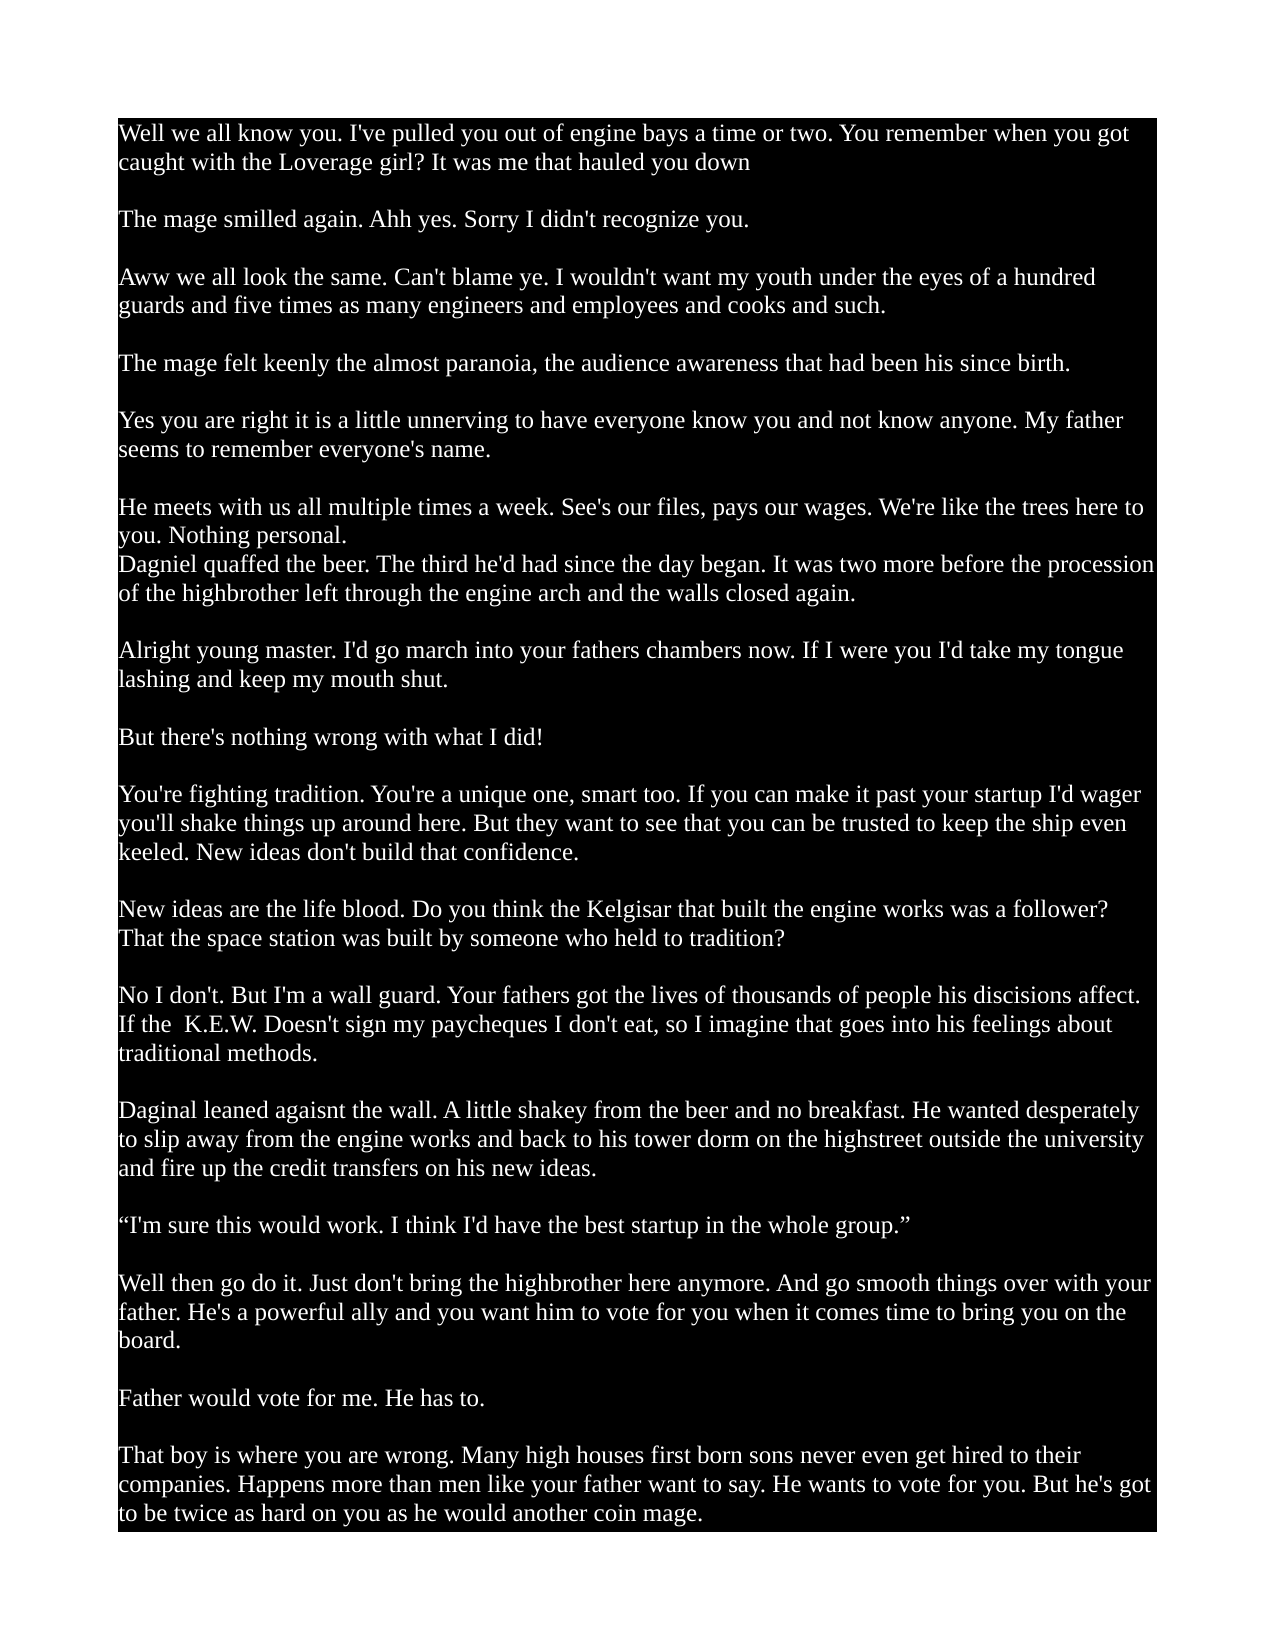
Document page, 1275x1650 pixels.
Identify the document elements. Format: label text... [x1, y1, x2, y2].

text The mage smilled again. Ahh yes. Sorry I didn't recognize you. Aww we all look the same. Can't blame ye. I wouldn't want my youth under the eyes of a hundred guards and five times as many engineers and employees and cooks and such. The mage felt keenly the almost paranoia, the audience awareness that had been his since birth. Yes you are right it is a little unnerving to have everyone know you and not know anyone. My father seems to remember everyone's name. He meets with us all multiple times a week. See's our files, pays our wages. We're like the trees here to you. Nothing personal. Dagniel quaffed the beer. The third he'd had since the day began. It was two more before the procession of the highbrother left through the engine arch and the walls closed again. Alright young master. I'd go march into your fathers chambers now. If I were you I'd take my tongue lashing and keep my mouth shut. But there's nothing wrong with what I did! You're fighting tradition. You're a unique one, smart too. If you can make it past your startup I'd wager you'll shake things up around here. But they want to see that you can be trusted to keep the ship even keeled. New ideas don't build that confidence. New ideas are the life blood. Do you think the Kelgisar that built the engine works was a follower? That the space station was built by someone who held to tradition? No I don't. But I'm a wall guard. Your fathers got the lives of thousands of people his discisions affect. If the K.E.W. Doesn't sign my paycheques I don't eat, so I imagine that goes into his feelings about traditional methods. [118, 204, 1157, 1067]
text Daginal leaned agaisnt the wall. A little shakey from the beer and no breakfast. He wanted desperately to slip away from the engine works and back to his tower dorm on the highstreet outside the university and fire up the credit transfers on his new ideas. “I'm sure this would work. I think I'd have the best startup in the whole group.” Well then go do it. Just don't bring the highbrother here anymore. And go smooth things over with your father. He's a powerful ally and you want him to vote for you when it comes time to bring you on the board. Father would vote for me. He has to. That boy is where you are wrong. Many high houses first born sons never even get hired to their companies. Happens more than men like your father want to say. He wants to vote for you. But he's got to be twice as hard on you as he would another coin mage. [118, 1096, 1157, 1527]
text Well we all know you. I've pulled you out of engine bays a time or two. You remember when you got caught with the Loverage girl? It was me that hauled you down [118, 118, 1157, 176]
